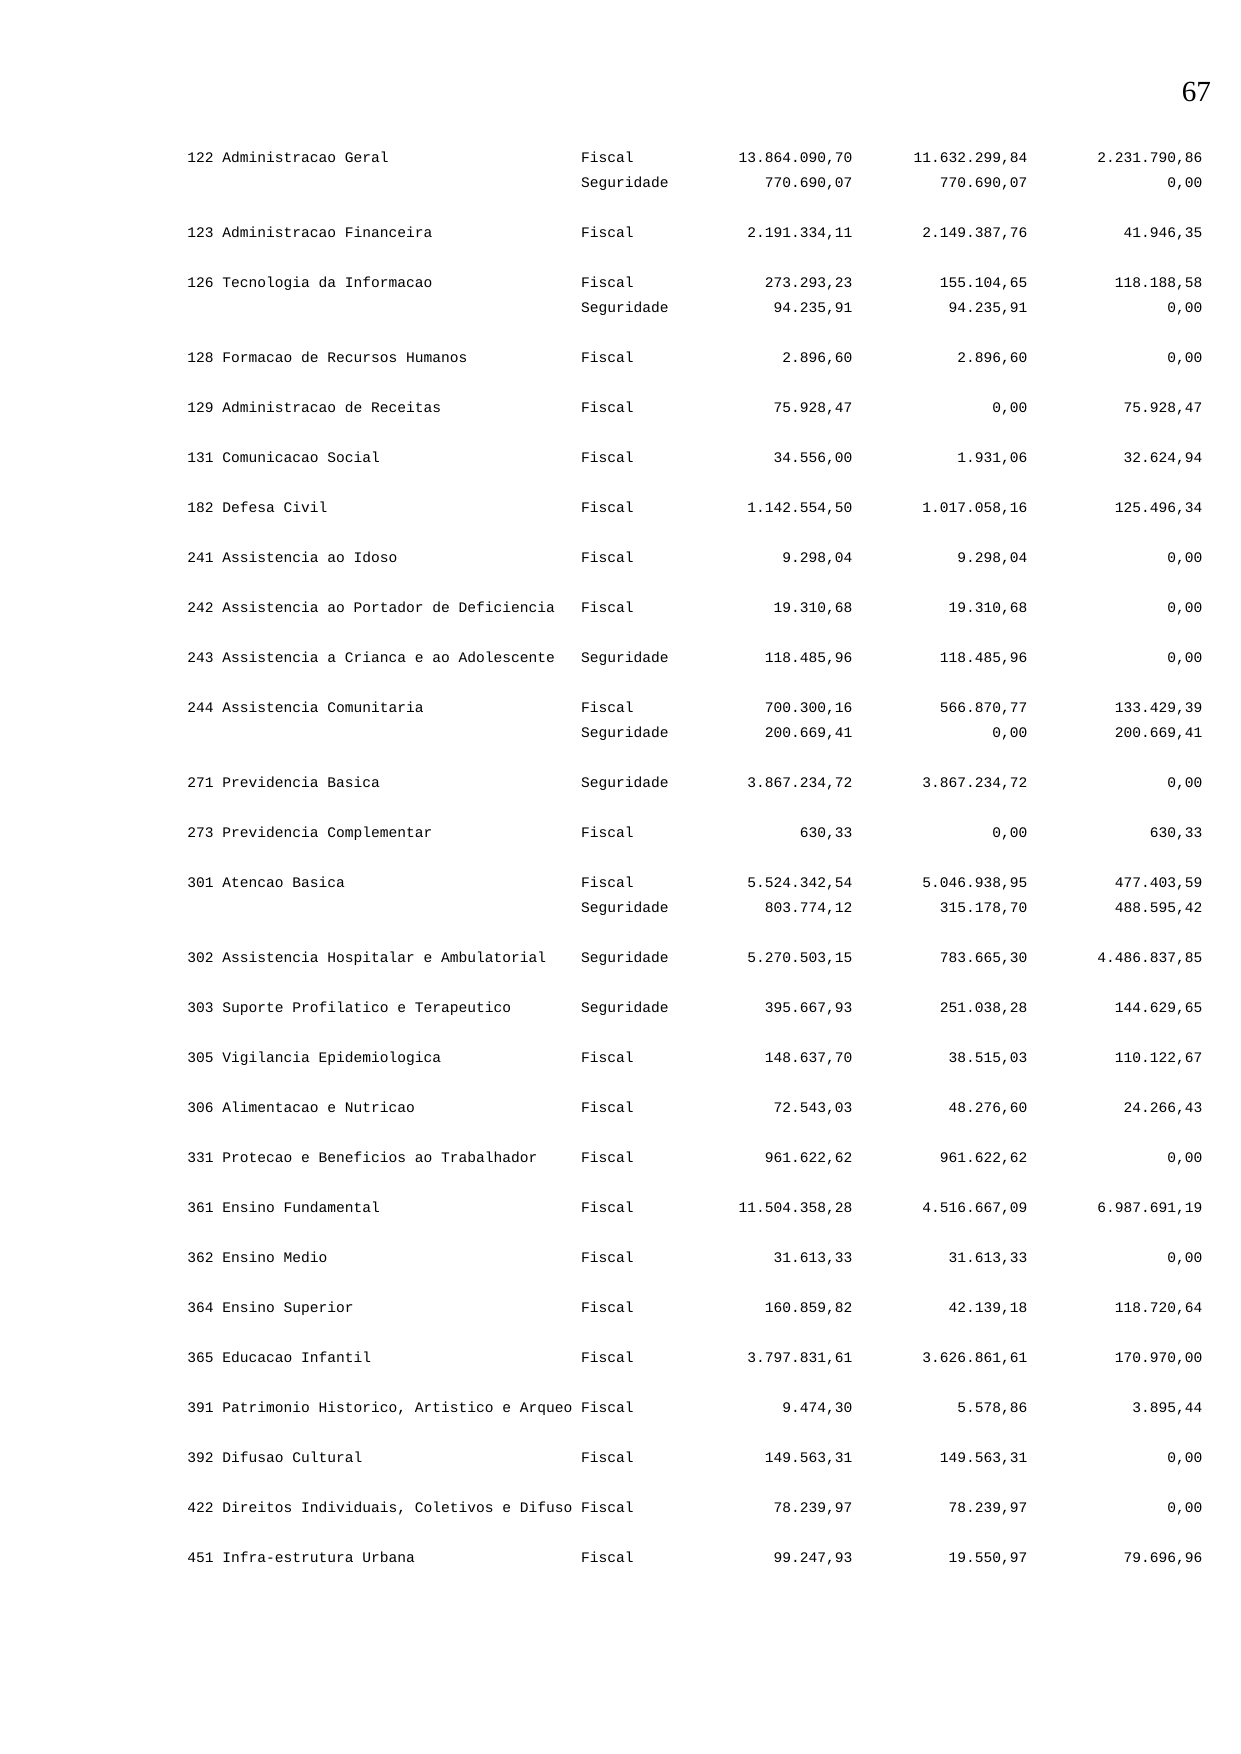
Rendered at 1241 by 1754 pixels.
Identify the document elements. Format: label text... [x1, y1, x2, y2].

text 422 Direitos Individuais, Coletivos e Difuso Fiscal 78.239,97 78.239,97 0,00 [29, 1493, 1211, 1518]
text 273 Previdencia Complementar Fiscal 630,33 0,00 630,33 [29, 818, 1211, 843]
text 131 Comunicacao Social Fiscal 34.556,00 1.931,06 32.624,94 [29, 443, 1211, 468]
text 305 Vigilancia Epidemiologica Fiscal 148.637,70 38.515,03 110.122,67 [29, 1043, 1211, 1068]
text 182 Defesa Civil Fiscal 1.142.554,50 1.017.058,16 125.496,34 [29, 493, 1211, 518]
text 243 Assistencia a Crianca e ao Adolescente Seguridade 118.485,96 118.485,96 0,00 [29, 643, 1211, 668]
text 364 Ensino Superior Fiscal 160.859,82 42.139,18 118.720,64 [29, 1293, 1211, 1318]
text 271 Previdencia Basica Seguridade 3.867.234,72 3.867.234,72 0,00 [29, 768, 1211, 793]
text 241 Assistencia ao Idoso Fiscal 9.298,04 9.298,04 0,00 [29, 543, 1211, 568]
text Seguridade 803.774,12 315.178,70 488.595,42 [29, 893, 1211, 918]
text 362 Ensino Medio Fiscal 31.613,33 31.613,33 0,00 [29, 1243, 1211, 1268]
text 244 Assistencia Comunitaria Fiscal 700.300,16 566.870,77 133.429,39 [29, 693, 1211, 718]
text 123 Administracao Financeira Fiscal 2.191.334,11 2.149.387,76 41.946,35 [29, 218, 1211, 243]
text Seguridade 770.690,07 770.690,07 0,00 [29, 168, 1211, 193]
text 242 Assistencia ao Portador de Deficiencia Fiscal 19.310,68 19.310,68 0,00 [29, 593, 1211, 618]
text 392 Difusao Cultural Fiscal 149.563,31 149.563,31 0,00 [29, 1443, 1211, 1468]
text 302 Assistencia Hospitalar e Ambulatorial Seguridade 5.270.503,15 783.665,30 4.486.837,85 [29, 943, 1211, 968]
text Seguridade 200.669,41 0,00 200.669,41 [29, 718, 1211, 743]
text 122 Administracao Geral Fiscal 13.864.090,70 11.632.299,84 2.231.790,86 [29, 143, 1211, 168]
text 128 Formacao de Recursos Humanos Fiscal 2.896,60 2.896,60 0,00 [29, 343, 1211, 368]
text Seguridade 94.235,91 94.235,91 0,00 [29, 293, 1211, 318]
text 365 Educacao Infantil Fiscal 3.797.831,61 3.626.861,61 170.970,00 [29, 1343, 1211, 1368]
text 306 Alimentacao e Nutricao Fiscal 72.543,03 48.276,60 24.266,43 [29, 1093, 1211, 1118]
text 361 Ensino Fundamental Fiscal 11.504.358,28 4.516.667,09 6.987.691,19 [29, 1193, 1211, 1218]
text 126 Tecnologia da Informacao Fiscal 273.293,23 155.104,65 118.188,58 [29, 268, 1211, 293]
text 301 Atencao Basica Fiscal 5.524.342,54 5.046.938,95 477.403,59 [29, 868, 1211, 893]
text 391 Patrimonio Historico, Artistico e Arqueo Fiscal 9.474,30 5.578,86 3.895,44 [29, 1393, 1211, 1418]
text 129 Administracao de Receitas Fiscal 75.928,47 0,00 75.928,47 [29, 393, 1211, 418]
text 451 Infra-estrutura Urbana Fiscal 99.247,93 19.550,97 79.696,96 [29, 1543, 1211, 1568]
text 303 Suporte Profilatico e Terapeutico Seguridade 395.667,93 251.038,28 144.629,65 [29, 993, 1211, 1018]
text 331 Protecao e Beneficios ao Trabalhador Fiscal 961.622,62 961.622,62 0,00 [29, 1143, 1211, 1168]
